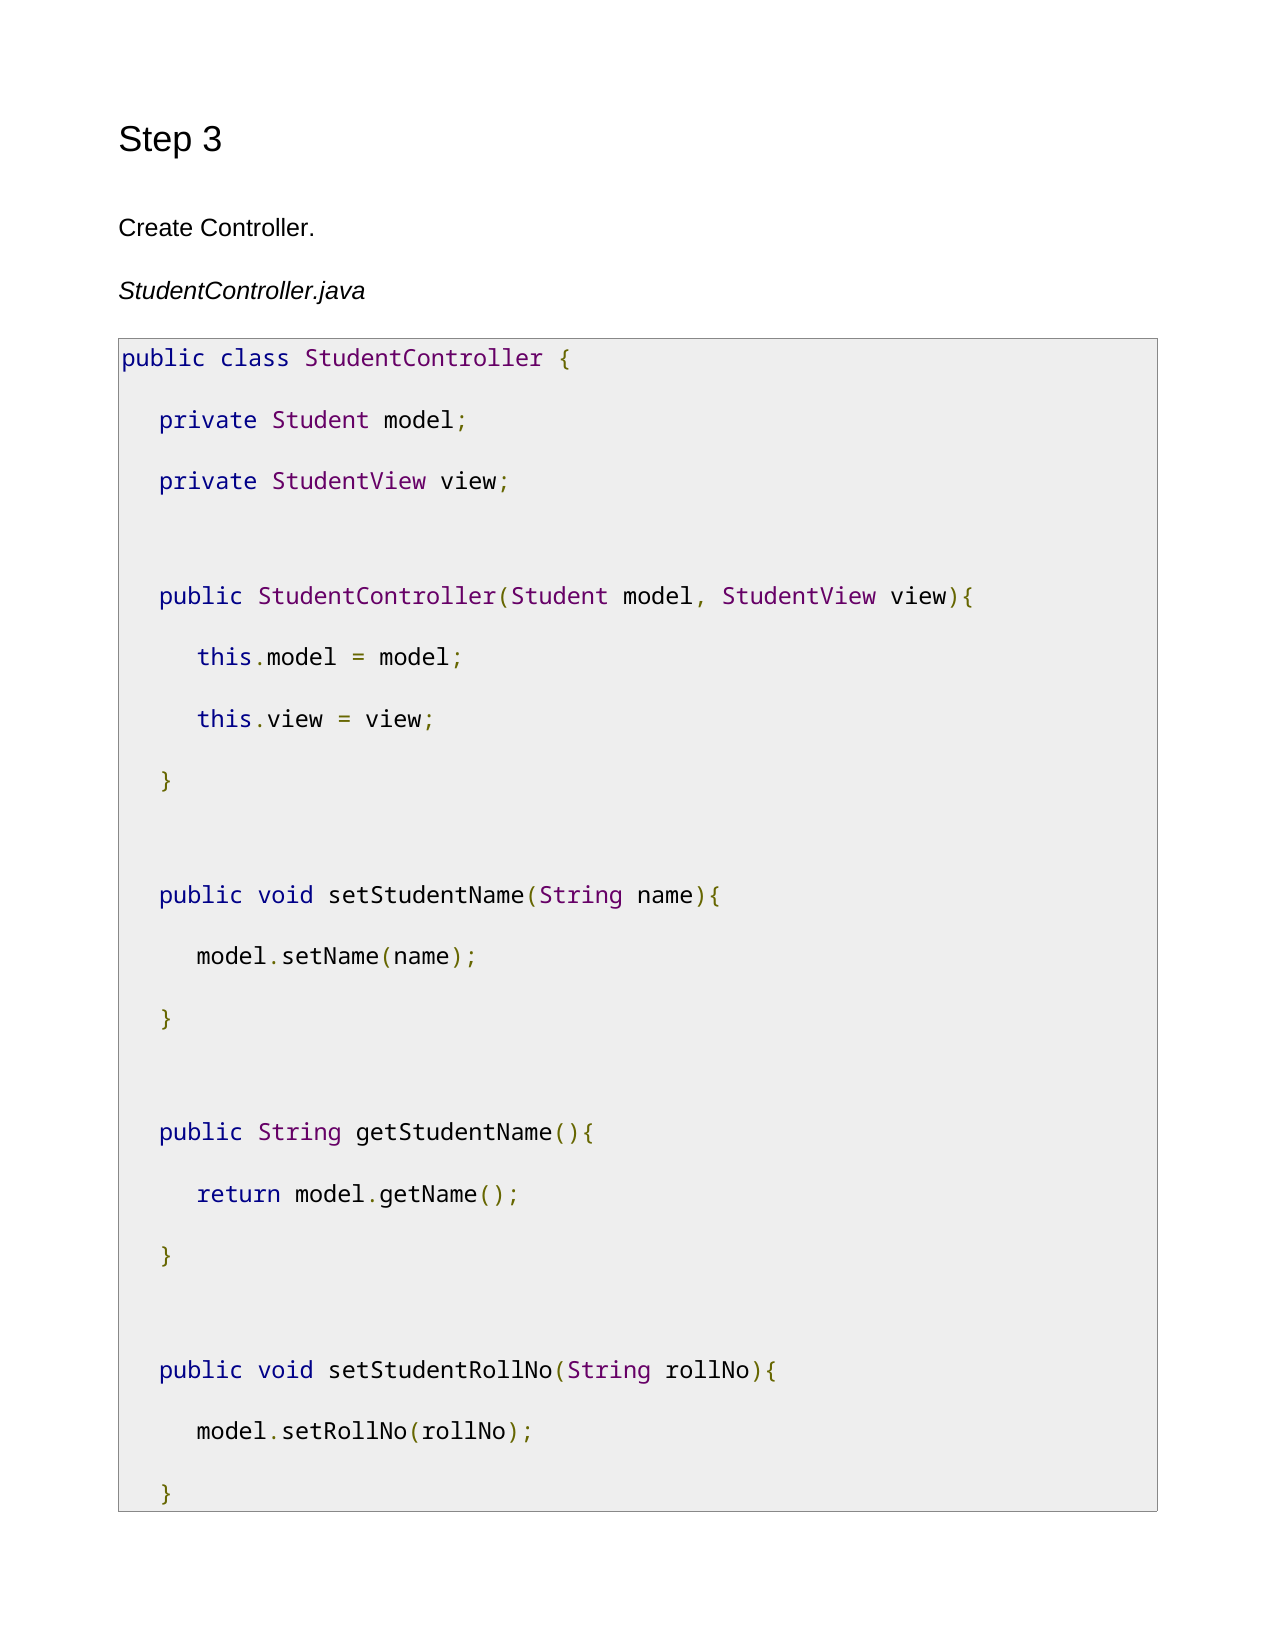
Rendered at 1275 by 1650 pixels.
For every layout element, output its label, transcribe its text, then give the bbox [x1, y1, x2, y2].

text model.setRollNo(rollNo); [119, 1411, 1157, 1446]
text this.view = view; [119, 699, 1157, 734]
text public void setStudentRollNo(String rollNo){ [119, 1350, 1157, 1385]
text private Student model; [119, 400, 1157, 435]
text } [119, 1473, 1157, 1511]
text StudentController.java [118, 276, 1157, 304]
subtitle Step 3 [118, 118, 1157, 159]
text } [119, 760, 1157, 795]
text public String getStudentName(){ [119, 1112, 1157, 1147]
text private StudentView view; [119, 461, 1157, 496]
text public void setStudentName(String name){ [119, 875, 1157, 910]
text } [119, 998, 1157, 1033]
text this.model = model; [119, 637, 1157, 672]
text public StudentController(Student model, StudentView view){ [119, 576, 1157, 611]
text Create Controller. [118, 213, 1157, 242]
text model.setName(name); [119, 936, 1157, 971]
text } [119, 1235, 1157, 1270]
text public class StudentController { [119, 339, 1157, 373]
text return model.getName(); [119, 1174, 1157, 1209]
